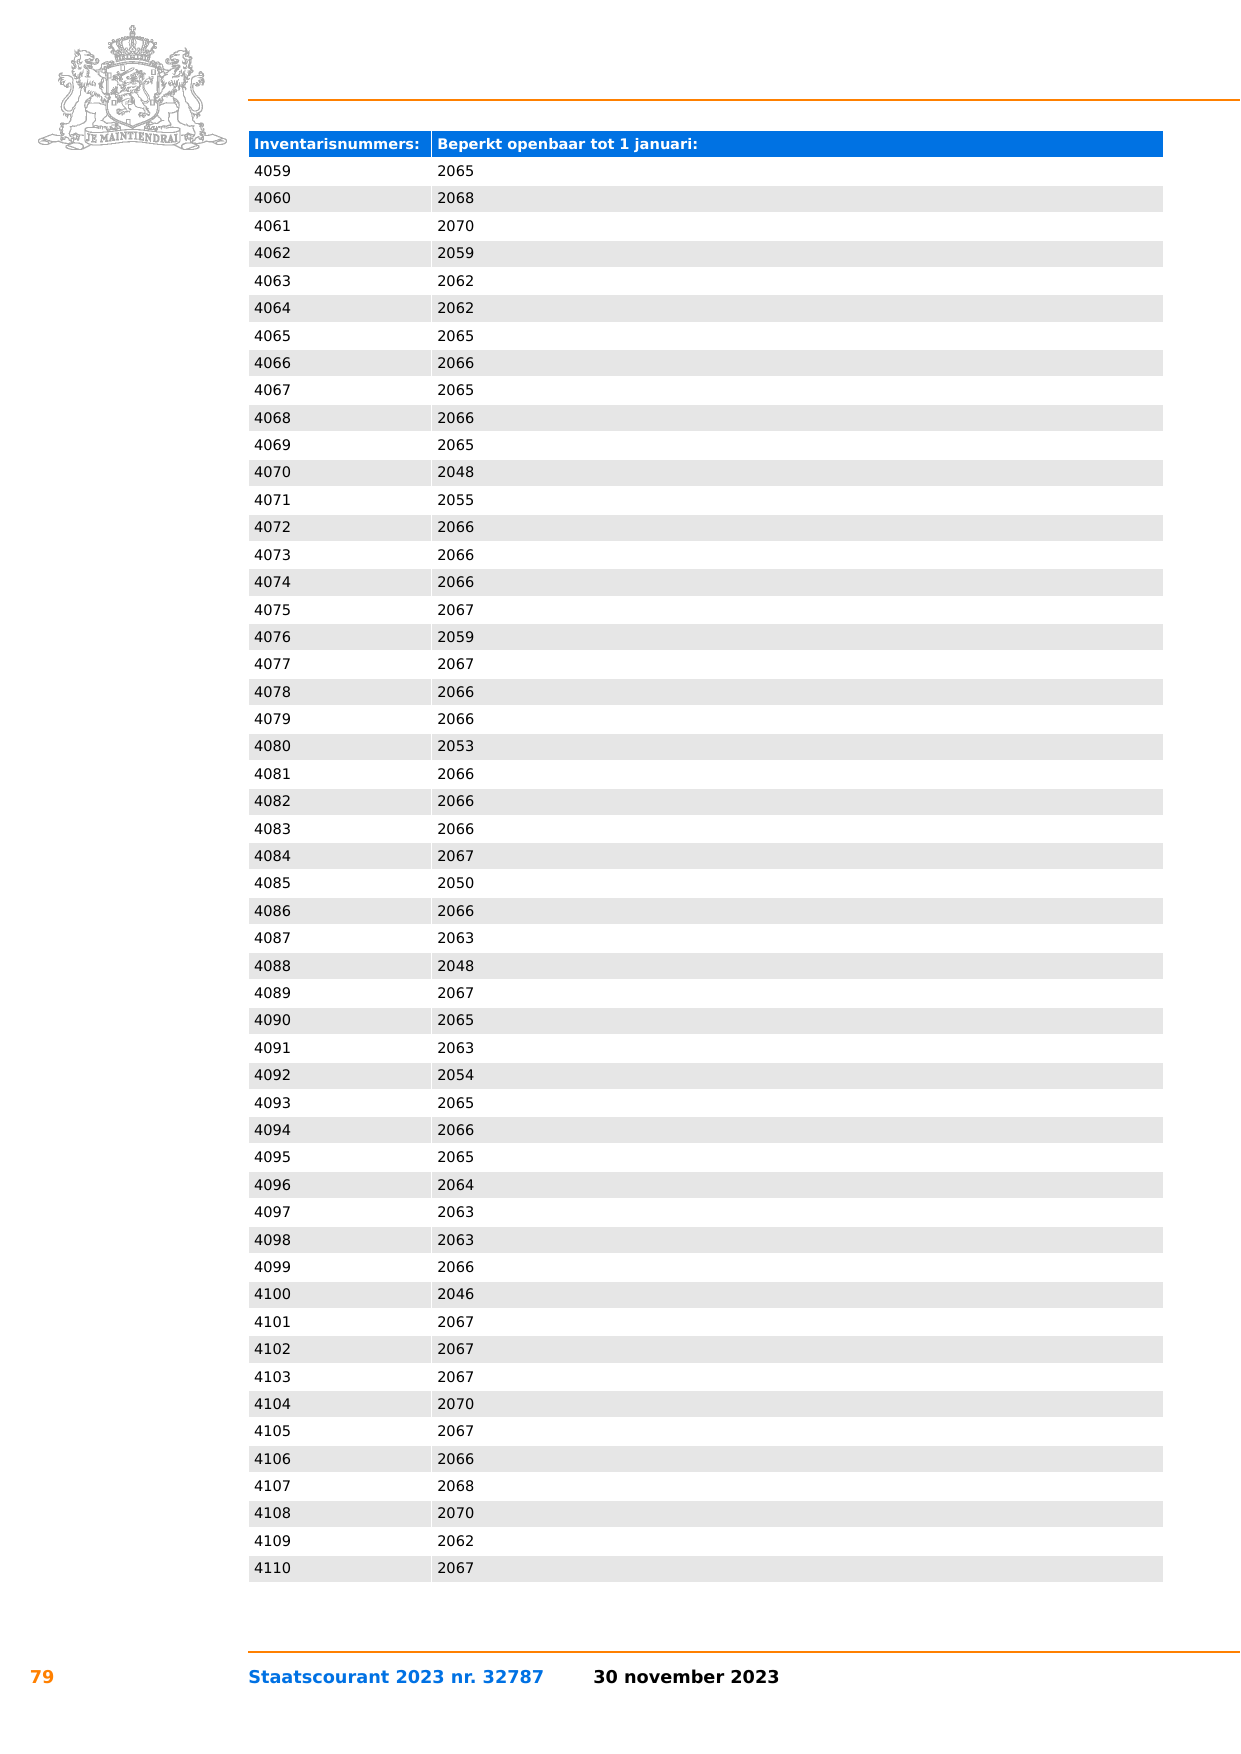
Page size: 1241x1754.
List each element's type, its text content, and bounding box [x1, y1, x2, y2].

table_cell 4095 [249, 1145, 431, 1171]
table_cell 2068 [432, 1473, 1163, 1500]
table_cell 4106 [249, 1446, 431, 1472]
table_cell 4070 [249, 460, 431, 486]
table_cell 4080 [249, 734, 431, 760]
table_cell 4074 [249, 569, 431, 596]
table_cell 2066 [432, 1117, 1163, 1143]
table_cell 4088 [249, 953, 431, 979]
table_cell 4079 [249, 706, 431, 733]
table_cell 2063 [432, 1227, 1163, 1253]
table_cell 2067 [432, 1556, 1163, 1582]
table_cell 2065 [432, 1090, 1163, 1116]
table_cell 4073 [249, 542, 431, 568]
table_cell 4083 [249, 816, 431, 842]
table_cell 4109 [249, 1528, 431, 1554]
table_cell 2067 [432, 651, 1163, 678]
table_cell 2064 [432, 1172, 1163, 1198]
table_cell 4103 [249, 1364, 431, 1390]
table_cell 4081 [249, 761, 431, 787]
table_cell 2062 [432, 1528, 1163, 1554]
table_cell 2063 [432, 1035, 1163, 1061]
table_cell 2055 [432, 487, 1163, 513]
table_cell 2059 [432, 241, 1163, 267]
table_cell 4059 [249, 158, 431, 185]
table_cell 4105 [249, 1419, 431, 1445]
table_cell 4101 [249, 1309, 431, 1335]
table_cell 2066 [432, 569, 1163, 596]
table_cell 2067 [432, 597, 1163, 623]
table_cell 2066 [432, 898, 1163, 924]
table_cell 4107 [249, 1473, 431, 1500]
table_cell 4102 [249, 1336, 431, 1363]
table_cell 4093 [249, 1090, 431, 1116]
table_cell 4077 [249, 651, 431, 678]
table_cell 2065 [432, 158, 1163, 185]
table_cell 4068 [249, 405, 431, 431]
table_cell 4099 [249, 1254, 431, 1281]
table_cell 2066 [432, 542, 1163, 568]
table_cell 2065 [432, 378, 1163, 404]
table_cell 2067 [432, 1336, 1163, 1363]
table_cell 4092 [249, 1063, 431, 1089]
table_cell 2066 [432, 1254, 1163, 1281]
table_cell 4076 [249, 624, 431, 650]
table_cell 4104 [249, 1391, 431, 1417]
table_cell 4060 [249, 186, 431, 212]
table_cell 2054 [432, 1063, 1163, 1089]
table_cell 4108 [249, 1501, 431, 1527]
table_cell 2066 [432, 761, 1163, 787]
table_cell 4098 [249, 1227, 431, 1253]
table_cell 2066 [432, 1446, 1163, 1472]
table_cell 2066 [432, 816, 1163, 842]
table_cell 2067 [432, 843, 1163, 869]
table_cell 4062 [249, 241, 431, 267]
table_cell 4089 [249, 980, 431, 1007]
table_cell 2062 [432, 268, 1163, 294]
table_cell 4067 [249, 378, 431, 404]
table_cell 4071 [249, 487, 431, 513]
table_cell 2065 [432, 432, 1163, 459]
table_cell 2070 [432, 1391, 1163, 1417]
table_cell 2067 [432, 1309, 1163, 1335]
table_cell 4075 [249, 597, 431, 623]
table_cell 4100 [249, 1282, 431, 1308]
table_cell 2066 [432, 706, 1163, 733]
table_cell 2065 [432, 323, 1163, 349]
table_cell 2066 [432, 679, 1163, 705]
table_cell 4094 [249, 1117, 431, 1143]
table_cell 2048 [432, 460, 1163, 486]
table_cell 4082 [249, 789, 431, 815]
table_cell 2065 [432, 1145, 1163, 1171]
table_cell 2068 [432, 186, 1163, 212]
table_cell 2063 [432, 925, 1163, 952]
table_cell 4078 [249, 679, 431, 705]
table_cell 4064 [249, 295, 431, 322]
table_cell 2067 [432, 980, 1163, 1007]
table_cell 4084 [249, 843, 431, 869]
table_cell 4066 [249, 350, 431, 376]
table_cell 4065 [249, 323, 431, 349]
table_cell 2053 [432, 734, 1163, 760]
table_cell 2070 [432, 1501, 1163, 1527]
table_cell 4061 [249, 213, 431, 239]
table_cell 2059 [432, 624, 1163, 650]
table_cell 4110 [249, 1556, 431, 1582]
table_header Inventarisnummers: [249, 131, 431, 157]
table_header Beperkt openbaar tot 1 januari: [432, 131, 1163, 157]
table_cell 2048 [432, 953, 1163, 979]
table_cell 2063 [432, 1199, 1163, 1226]
table_cell 2070 [432, 213, 1163, 239]
table_cell 4097 [249, 1199, 431, 1226]
table_cell 4091 [249, 1035, 431, 1061]
table_cell 4063 [249, 268, 431, 294]
table_cell 2050 [432, 871, 1163, 897]
table_cell 4087 [249, 925, 431, 952]
table_cell 4085 [249, 871, 431, 897]
table_cell 2066 [432, 515, 1163, 541]
table_cell 2067 [432, 1419, 1163, 1445]
table_cell 4069 [249, 432, 431, 459]
table_cell 4072 [249, 515, 431, 541]
table_cell 2066 [432, 405, 1163, 431]
table_cell 4086 [249, 898, 431, 924]
table_cell 4090 [249, 1008, 431, 1034]
table_cell 2062 [432, 295, 1163, 322]
table_cell 2066 [432, 789, 1163, 815]
table_cell 2067 [432, 1364, 1163, 1390]
table_cell 2046 [432, 1282, 1163, 1308]
table_cell 4096 [249, 1172, 431, 1198]
picture [38, 25, 227, 150]
table_cell 2066 [432, 350, 1163, 376]
table_cell 2065 [432, 1008, 1163, 1034]
